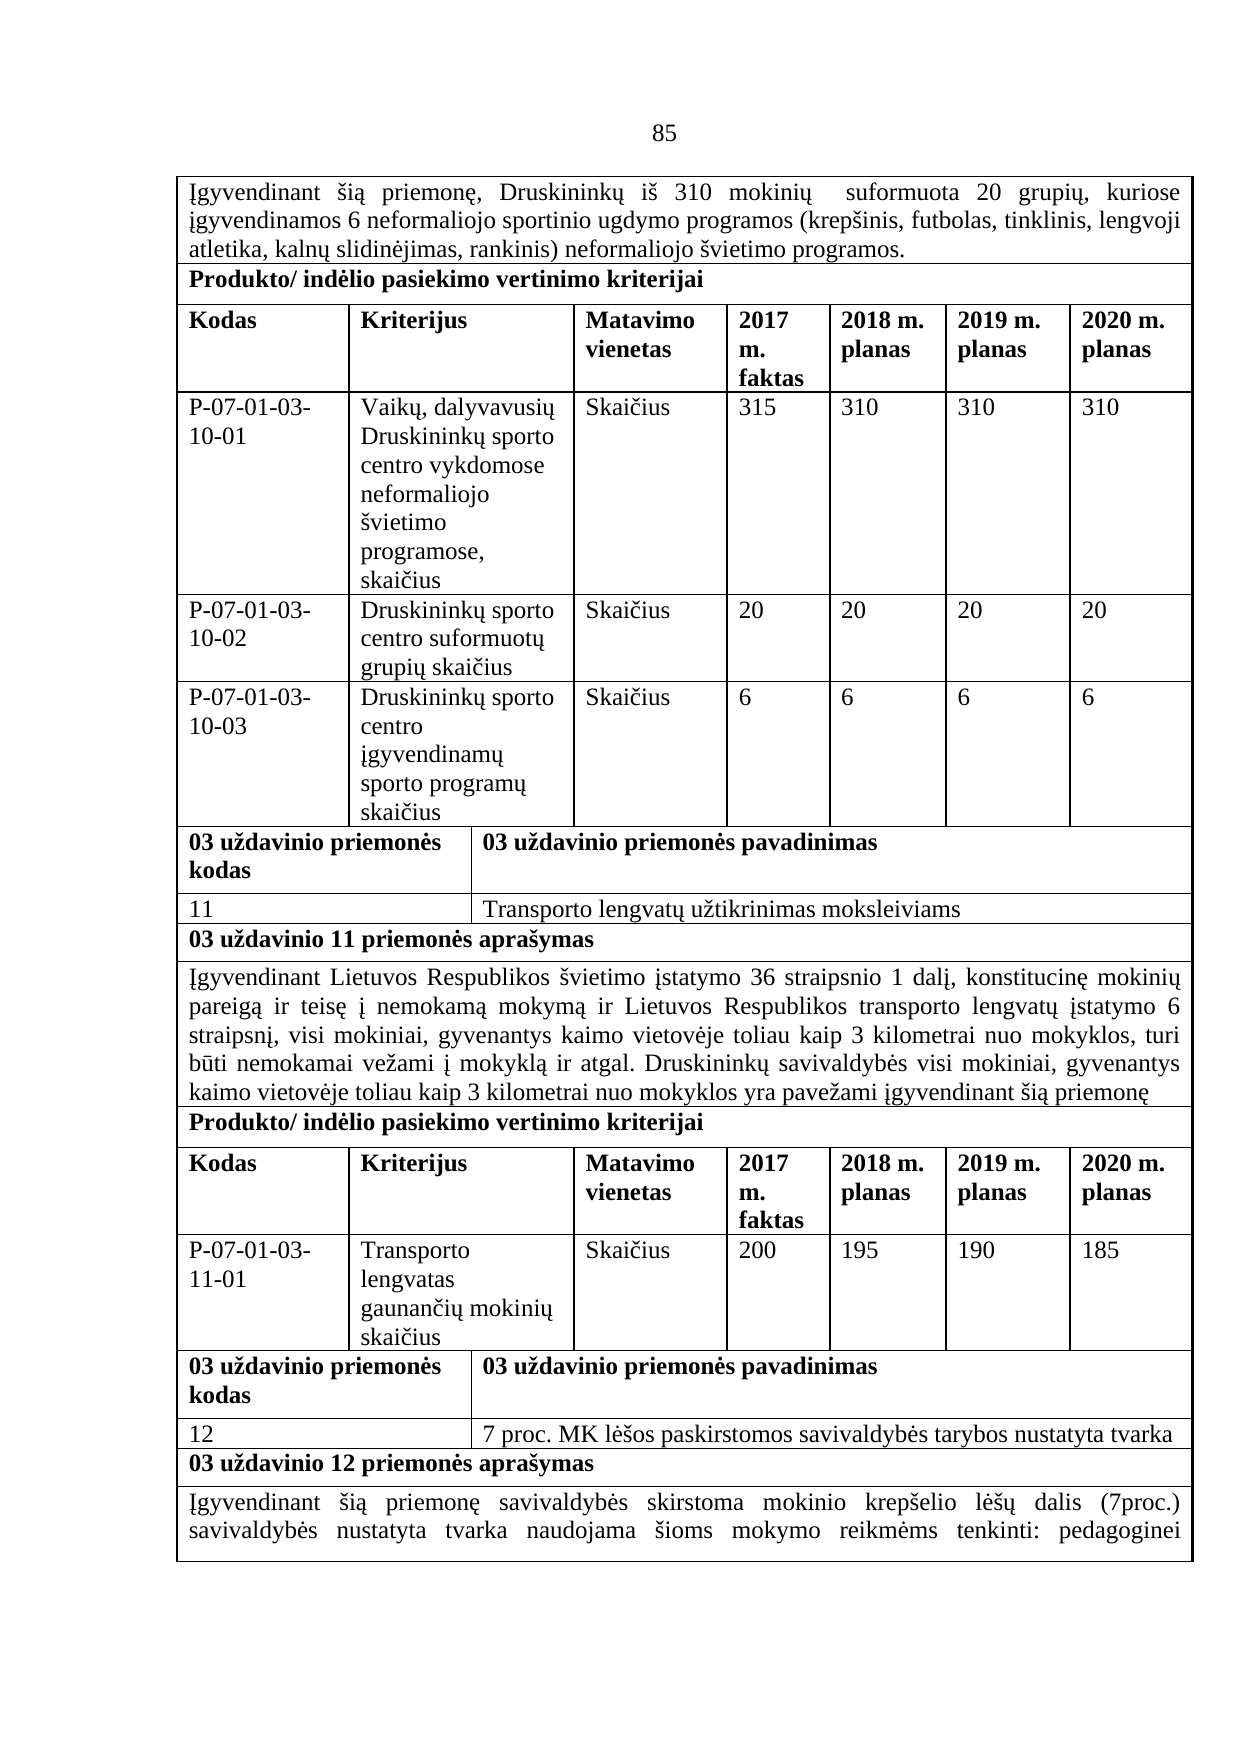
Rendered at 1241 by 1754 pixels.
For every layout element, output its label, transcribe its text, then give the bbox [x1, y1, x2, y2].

table_cell Įgyvendinant šią priemonę savivaldybės skirstoma mokinio krepšelio lėšų dalis (7proc.) savivaldybės nustatyta tvarka naudojama šioms mokymo reikmėms tenkinti: pedagoginei [178, 1487, 1191, 1561]
table_cell Druskininkų sporto centro įgyvendinamų sporto programų skaičius [350, 682, 573, 826]
table_cell Matavimo vienetas [575, 1148, 726, 1234]
table_cell P-07-01-03-10-02 [178, 595, 348, 681]
table_cell 03 uždavinio 12 priemonės aprašymas [178, 1449, 1191, 1486]
table_cell 03 uždavinio priemonės pavadinimas [472, 827, 1191, 893]
table_cell 2020 m. planas [1071, 1148, 1191, 1234]
table_cell Produkto/ indėlio pasiekimo vertinimo kriterijai [178, 264, 1191, 304]
table_cell Transporto lengvatas gaunančių mokinių skaičius [350, 1235, 573, 1350]
table_cell 2017 m. faktas [728, 1148, 829, 1234]
table_cell 6 [947, 682, 1069, 826]
table_cell Produkto/ indėlio pasiekimo vertinimo kriterijai [178, 1107, 1191, 1147]
table_cell 2020 m. planas [1071, 305, 1191, 391]
table_cell P-07-01-03-10-03 [178, 682, 348, 826]
table_cell 03 uždavinio priemonės pavadinimas [472, 1351, 1191, 1418]
table_cell 310 [831, 393, 945, 594]
table_cell Skaičius [575, 682, 726, 826]
table_cell Kodas [178, 305, 348, 391]
table_cell Matavimo vienetas [575, 305, 726, 391]
table_cell 20 [728, 595, 829, 681]
table_cell Skaičius [575, 1235, 726, 1350]
table_cell 2019 m. planas [947, 305, 1069, 391]
table_cell 7 proc. MK lėšos paskirstomos savivaldybės tarybos nustatyta tvarka [472, 1419, 1191, 1447]
table_cell 20 [947, 595, 1069, 681]
table_cell Skaičius [575, 595, 726, 681]
table_cell 2018 m. planas [831, 305, 945, 391]
table_cell 190 [947, 1235, 1069, 1350]
table_cell Kriterijus [350, 1148, 573, 1234]
table_cell 20 [831, 595, 945, 681]
table_cell 6 [1071, 682, 1191, 826]
table_cell 2019 m. planas [947, 1148, 1069, 1234]
table_cell 185 [1071, 1235, 1191, 1350]
table_cell P-07-01-03-11-01 [178, 1235, 348, 1350]
table_cell 03 uždavinio priemonės kodas [178, 827, 471, 893]
table_cell 310 [1071, 393, 1191, 594]
table_cell 2018 m. planas [831, 1148, 945, 1234]
table_cell 6 [831, 682, 945, 826]
table_cell Įgyvendinant šią priemonę, Druskininkų iš 310 mokinių suformuota 20 grupių, kuriose įgyvendinamos 6 neformaliojo sportinio ugdymo programos (krepšinis, futbolas, tinklinis, lengvoji atletika, kalnų slidinėjimas, rankinis) neformaliojo švietimo programos. [178, 177, 1191, 263]
table_cell 310 [947, 393, 1069, 594]
table_cell 6 [728, 682, 829, 826]
table_cell Kodas [178, 1148, 348, 1234]
table_cell 2017 m. faktas [728, 305, 829, 391]
table_cell Skaičius [575, 393, 726, 594]
table_cell P-07-01-03-10-01 [178, 393, 348, 594]
table_cell 03 uždavinio priemonės kodas [178, 1351, 471, 1418]
table_cell 12 [178, 1419, 471, 1447]
table_cell 11 [178, 894, 471, 923]
table_cell Kriterijus [350, 305, 573, 391]
table_cell Transporto lengvatų užtikrinimas moksleiviams [472, 894, 1191, 923]
table_cell 195 [831, 1235, 945, 1350]
table_cell 20 [1071, 595, 1191, 681]
table_cell Vaikų, dalyvavusių Druskininkų sporto centro vykdomose neformaliojo švietimo programose, skaičius [350, 393, 573, 594]
table_cell 200 [728, 1235, 829, 1350]
table_cell Įgyvendinant Lietuvos Respublikos švietimo įstatymo 36 straipsnio 1 dalį, konstitucinę mokinių pareigą ir teisę į nemokamą mokymą ir Lietuvos Respublikos transporto lengvatų įstatymo 6 straipsnį, visi mokiniai, gyvenantys kaimo vietovėje toliau kaip 3 kilometrai nuo mokyklos, turi būti nemokamai vežami į mokyklą ir atgal. Druskininkų savivaldybės visi mokiniai, gyvenantys kaimo vietovėje toliau kaip 3 kilometrai nuo mokyklos yra pavežami įgyvendinant šią priemonę [178, 962, 1191, 1106]
table_cell Druskininkų sporto centro suformuotų grupių skaičius [350, 595, 573, 681]
table_cell 315 [728, 393, 829, 594]
table_cell 03 uždavinio 11 priemonės aprašymas [178, 924, 1191, 961]
